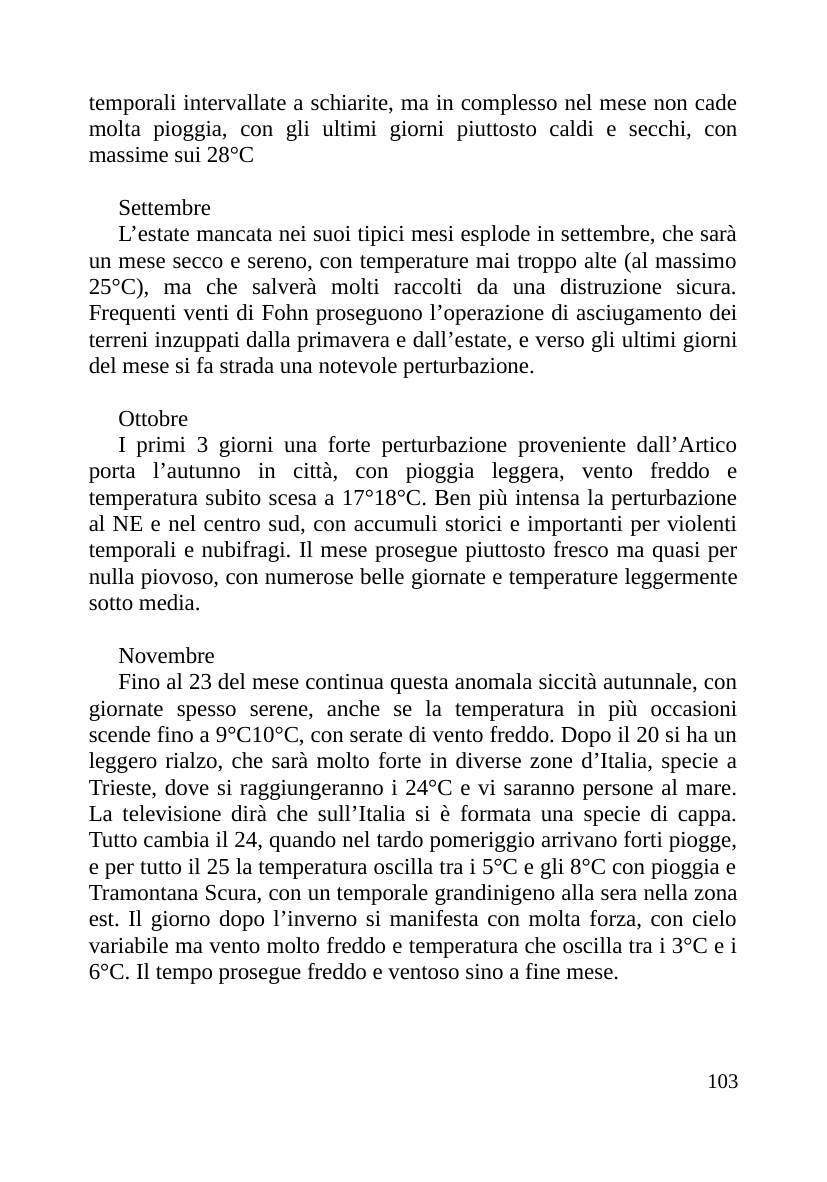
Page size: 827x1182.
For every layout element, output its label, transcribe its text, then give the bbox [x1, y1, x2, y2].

text Novembre [88, 642, 738, 668]
text L’estate mancata nei suoi tipici mesi esplode in settembre, che sarà un mese secco e sereno, con temperature mai troppo alte (al massimo 25°C), ma che salverà molti raccolti da una distruzione sicura. Frequenti venti di Fohn proseguono l’operazione di asciugamento dei terreni inzuppati dalla primavera e dall’estate, e verso gli ultimi giorni del mese si fa strada una notevole perturbazione. [88, 220, 738, 378]
text I primi 3 giorni una forte perturbazione proveniente dall’Artico porta l’autunno in città, con pioggia leggera, vento freddo e temperatura subito scesa a 17°18°C. Ben più intensa la perturbazione al NE e nel centro sud, con accumuli storici e importanti per violenti temporali e nubifragi. Il mese prosegue piuttosto fresco ma quasi per nulla piovoso, con numerose belle giornate e temperature leggermente sotto media. [88, 431, 738, 616]
text Fino al 23 del mese continua questa anomala siccità autunnale, con giornate spesso serene, anche se la temperatura in più occasioni scende fino a 9°C10°C, con serate di vento freddo. Dopo il 20 si ha un leggero rialzo, che sarà molto forte in diverse zone d’Italia, specie a Trieste, dove si raggiungeranno i 24°C e vi saranno persone al mare. La televisione dirà che sull’Italia si è formata una specie di cappa. Tutto cambia il 24, quando nel tardo pomeriggio arrivano forti piogge, e per tutto il 25 la temperatura oscilla tra i 5°C e gli 8°C con pioggia e Tramontana Scura, con un temporale grandinigeno alla sera nella zona est. Il giorno dopo l’inverno si manifesta con molta forza, con cielo variabile ma vento molto freddo e temperatura che oscilla tra i 3°C e i 6°C. Il tempo prosegue freddo e ventoso sino a fine mese. [88, 668, 738, 984]
text Settembre [88, 194, 738, 220]
text temporali intervallate a schiarite, ma in complesso nel mese non cade molta pioggia, con gli ultimi giorni piuttosto caldi e secchi, con massime sui 28°C [88, 88, 738, 168]
text Ottobre [88, 405, 738, 431]
